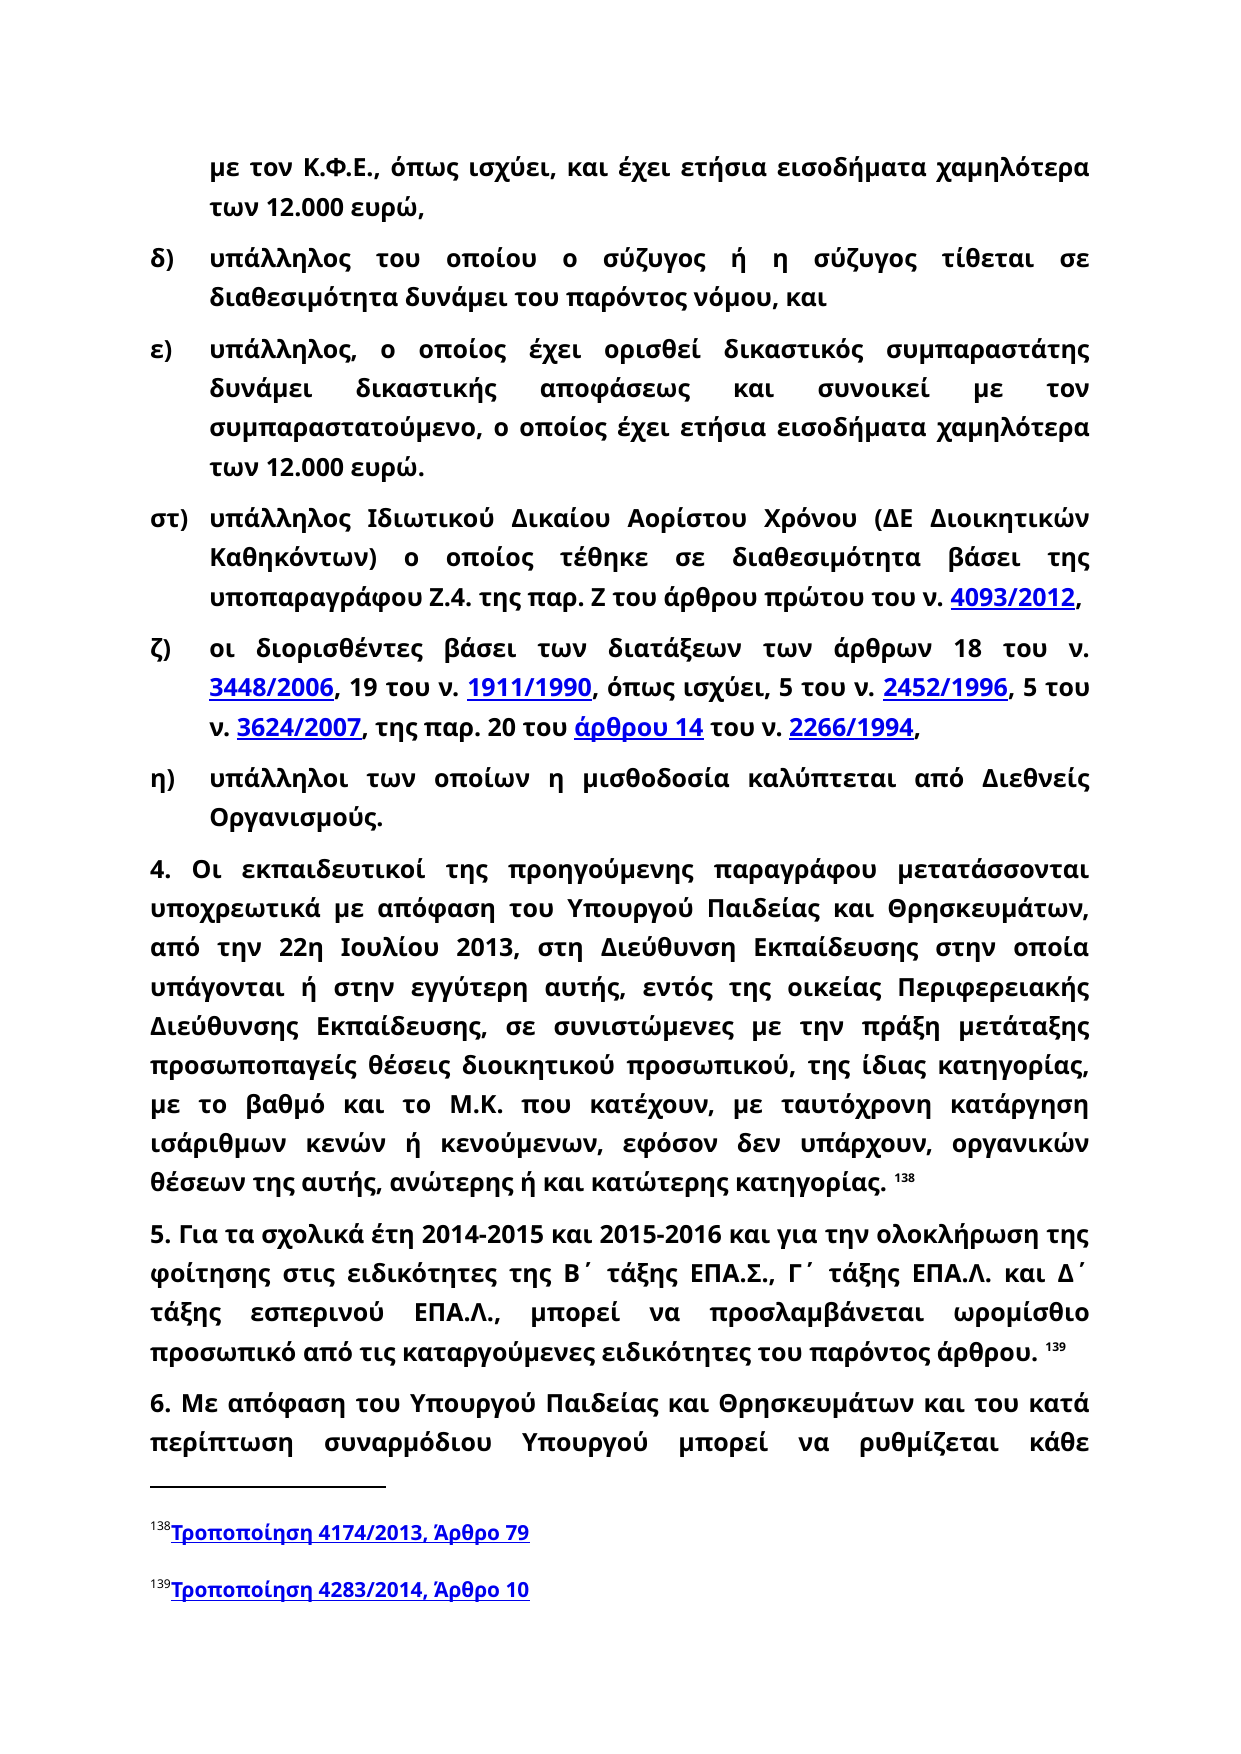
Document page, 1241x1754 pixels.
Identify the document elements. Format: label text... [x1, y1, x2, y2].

text 5. Για τα σχολικά έτη 2014-2015 και 2015-2016 και για την ολοκλήρωση της φοίτησης στις ειδικότητες της Β΄ τάξης ΕΠΑ.Σ., Γ΄ τάξης ΕΠΑ.Λ. και Δ΄ τάξης εσπερινού ΕΠΑ.Λ., μπορεί να προσλαμβάνεται ωρομίσθιο προσωπικό από τις καταργούμενες ειδικότητες του παρόντος άρθρου. [150, 1217, 1090, 1368]
text 6. Με απόφαση του Υπουργού Παιδείας και Θρησκευμάτων και του κατά περίπτωση συναρμόδιου Υπουργού μπορεί να ρυθμίζεται κάθε [150, 1386, 1090, 1459]
list δ) υπάλληλος του οποίου ο σύζυγος ή η σύζυγος τίθεται σε διαθεσιμότητα δυνάμει του παρόντος νόμου, και [150, 241, 1090, 314]
list η) υπάλληλοι των οποίων η μισθοδοσία καλύπτεται από Διεθνείς Οργανισμούς. [150, 761, 1090, 834]
text 4. Οι εκπαιδευτικοί της προηγούμενης παραγράφου μετατάσσονται υποχρεωτικά με απόφαση του Υπουργού Παιδείας και Θρησκευμάτων, από την 22η Ιουλίου 2013, στη Διεύθυνση Εκπαίδευσης στην οποία υπάγονται ή στην εγγύτερη αυτής, εντός της οικείας Περιφερειακής Διεύθυνσης Εκπαίδευσης, σε συνιστώμενες με την πράξη μετάταξης προσωποπαγείς θέσεις διοικητικού προσωπικού, της ίδιας κατηγορίας, με το βαθμό και το Μ.Κ. που κατέχουν, με ταυτόχρονη κατάργηση ισάριθμων κενών ή κενούμενων, εφόσον δεν υπάρχουν, οργανικών θέσεων της αυτής, ανώτερης ή και κατώτερης κατηγορίας. [150, 852, 1090, 1199]
text Τροποποίηση 4283/2014, Άρθρο 10 [150, 1576, 1090, 1604]
list στ) υπάλληλος Ιδιωτικού Δικαίου Αορίστου Χρόνου (ΔΕ Διοικητικών Καθηκόντων) ο οποίος τέθηκε σε διαθεσιμότητα βάσει της υποπαραγράφου Ζ.4. της παρ. Ζ του άρθρου πρώτου του ν. 4093/2012, [150, 501, 1090, 613]
list με τον Κ.Φ.Ε., όπως ισχύει, και έχει ετήσια εισοδήματα χαμηλότερα των 12.000 ευρώ, [150, 150, 1090, 223]
list ζ) οι διορισθέντες βάσει των διατάξεων των άρθρων 18 του ν. 3448/2006, 19 του ν. 1911/1990, όπως ισχύει, 5 του ν. 2452/1996, 5 του ν. 3624/2007, της παρ. 20 του άρθρου 14 του ν. 2266/1994, [150, 631, 1090, 743]
text Τροποποίηση 4174/2013, Άρθρο 79 [150, 1518, 1090, 1546]
list ε) υπάλληλος, ο οποίος έχει ορισθεί δικαστικός συμπαραστάτης δυνάμει δικαστικής αποφάσεως και συνοικεί με τον συμπαραστατούμενο, ο οποίος έχει ετήσια εισοδήματα χαμηλότερα των 12.000 ευρώ. [150, 332, 1090, 483]
